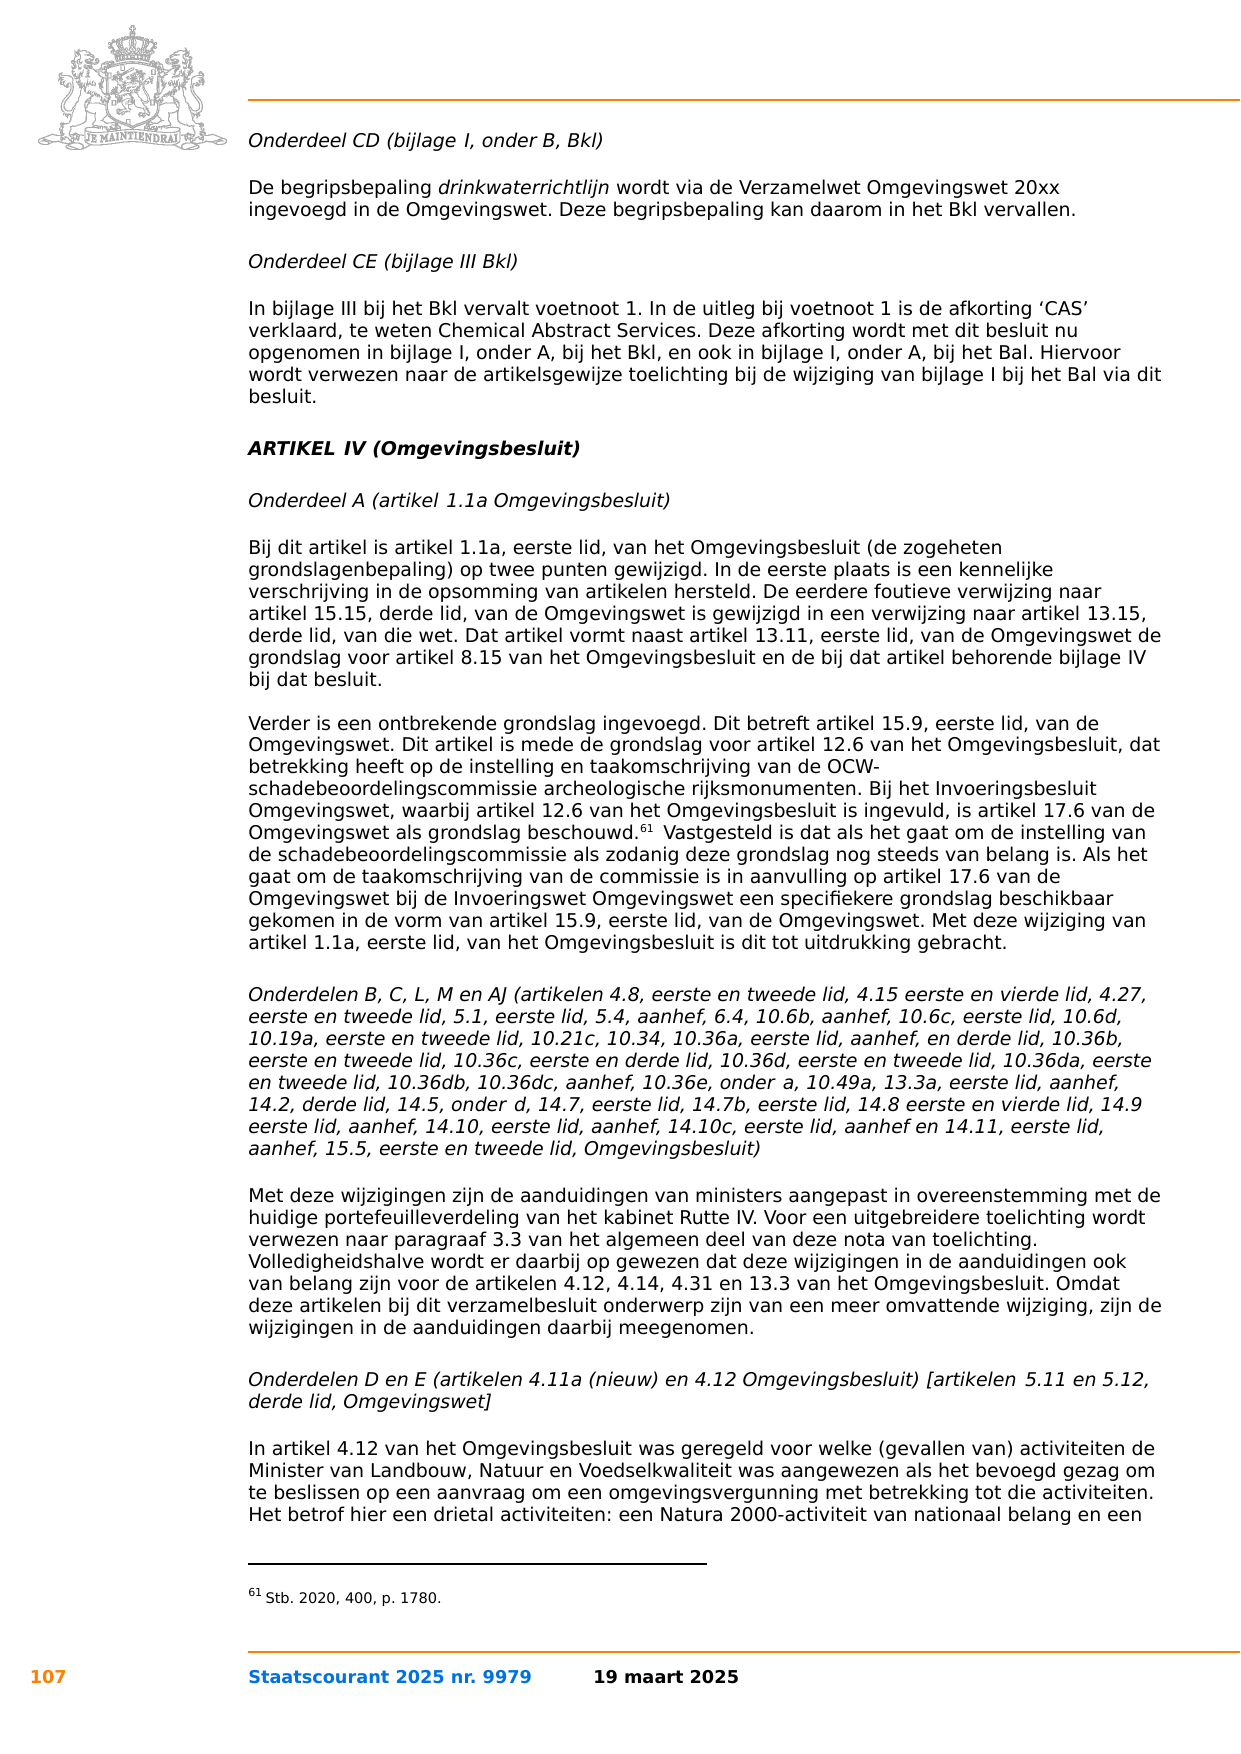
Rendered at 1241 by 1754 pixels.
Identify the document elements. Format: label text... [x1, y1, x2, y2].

text Met deze wijzigingen zijn de aanduidingen van ministers aangepast in overeenstemming met de huidige portefeuilleverdeling van het kabinet Rutte IV. Voor een uitgebreidere toelichting wordt verwezen naar paragraaf 3.3 van het algemeen deel van deze nota van toelichting. Volledigheidshalve wordt er daarbij op gewezen dat deze wijzigingen in de aanduidingen ook van belang zijn voor de artikelen 4.12, 4.14, 4.31 en 13.3 van het Omgevingsbesluit. Omdat deze artikelen bij dit verzamelbesluit onderwerp zijn van een meer omvattende wijziging, zijn de wijzigingen in de aanduidingen daarbij meegenomen. [248, 1185, 1163, 1339]
text Verder is een ontbrekende grondslag ingevoegd. Dit betreft artikel 15.9, eerste lid, van de Omgevingswet. Dit artikel is mede de grondslag voor artikel 12.6 van het Omgevingsbesluit, dat betrekking heeft op de instelling en taakomschrijving van de OCW-schadebeoordelingscommissie archeologische rijksmonumenten. Bij het Invoeringsbesluit Omgevingswet, waarbij artikel 12.6 van het Omgevingsbesluit is ingevuld, is artikel 17.6 van de Omgevingswet als grondslag beschouwd. Vastgesteld is dat als het gaat om de instelling van de schadebeoordelingscommissie als zodanig deze grondslag nog steeds van belang is. Als het gaat om de taakomschrijving van de commissie is in aanvulling op artikel 17.6 van de Omgevingswet bij de Invoeringswet Omgevingswet een specifiekere grondslag beschikbaar gekomen in de vorm van artikel 15.9, eerste lid, van de Omgevingswet. Met deze wijziging van artikel 1.1a, eerste lid, van het Omgevingsbesluit is dit tot uitdrukking gebracht. [248, 712, 1163, 954]
picture [38, 25, 227, 150]
text Stb. 2020, 400, p. 1780. [248, 1586, 1163, 1608]
text In artikel 4.12 van het Omgevingsbesluit was geregeld voor welke (gevallen van) activiteiten de Minister van Landbouw, Natuur en Voedselkwaliteit was aangewezen als het bevoegd gezag om te beslissen op een aanvraag om een omgevingsvergunning met betrekking tot die activiteiten. Het betrof hier een drietal activiteiten: een Natura 2000-activiteit van nationaal belang en een [248, 1438, 1163, 1526]
subtitle Onderdeel A (artikel 1.1a Omgevingsbesluit) [248, 490, 1163, 512]
subtitle Onderdeel CD (bijlage I, onder B, Bkl) [248, 130, 1163, 152]
text De begripsbepaling drinkwaterrichtlijn wordt via de Verzamelwet Omgevingswet 20xx ingevoegd in de Omgevingswet. Deze begripsbepaling kan daarom in het Bkl vervallen. [248, 177, 1163, 221]
subtitle Onderdelen D en E (artikelen 4.11a (nieuw) en 4.12 Omgevingsbesluit) [artikelen 5.11 en 5.12, derde lid, Omgevingswet] [248, 1369, 1163, 1413]
text In bijlage III bij het Bkl vervalt voetnoot 1. In de uitleg bij voetnoot 1 is de afkorting ‘CAS’ verklaard, te weten Chemical Abstract Services. Deze afkorting wordt met dit besluit nu opgenomen in bijlage I, onder A, bij het Bkl, en ook in bijlage I, onder A, bij het Bal. Hiervoor wordt verwezen naar de artikelsgewijze toelichting bij de wijziging van bijlage I bij het Bal via dit besluit. [248, 298, 1163, 408]
text Bij dit artikel is artikel 1.1a, eerste lid, van het Omgevingsbesluit (de zogeheten grondslagenbepaling) op twee punten gewijzigd. In de eerste plaats is een kennelijke verschrijving in de opsomming van artikelen hersteld. De eerdere foutieve verwijzing naar artikel 15.15, derde lid, van de Omgevingswet is gewijzigd in een verwijzing naar artikel 13.15, derde lid, van die wet. Dat artikel vormt naast artikel 13.11, eerste lid, van de Omgevingswet de grondslag voor artikel 8.15 van het Omgevingsbesluit en de bij dat artikel behorende bijlage IV bij dat besluit. [248, 537, 1163, 691]
subtitle Onderdeel CE (bijlage III Bkl) [248, 251, 1163, 273]
subtitle ARTIKEL IV (Omgevingsbesluit) [248, 438, 1163, 460]
subtitle Onderdelen B, C, L, M en AJ (artikelen 4.8, eerste en tweede lid, 4.15 eerste en vierde lid, 4.27, eerste en tweede lid, 5.1, eerste lid, 5.4, aanhef, 6.4, 10.6b, aanhef, 10.6c, eerste lid, 10.6d, 10.19a, eerste en tweede lid, 10.21c, 10.34, 10.36a, eerste lid, aanhef, en derde lid, 10.36b, eerste en tweede lid, 10.36c, eerste en derde lid, 10.36d, eerste en tweede lid, 10.36da, eerste en tweede lid, 10.36db, 10.36dc, aanhef, 10.36e, onder a, 10.49a, 13.3a, eerste lid, aanhef, 14.2, derde lid, 14.5, onder d, 14.7, eerste lid, 14.7b, eerste lid, 14.8 eerste en vierde lid, 14.9 eerste lid, aanhef, 14.10, eerste lid, aanhef, 14.10c, eerste lid, aanhef en 14.11, eerste lid, aanhef, 15.5, eerste en tweede lid, Omgevingsbesluit) [248, 984, 1163, 1160]
